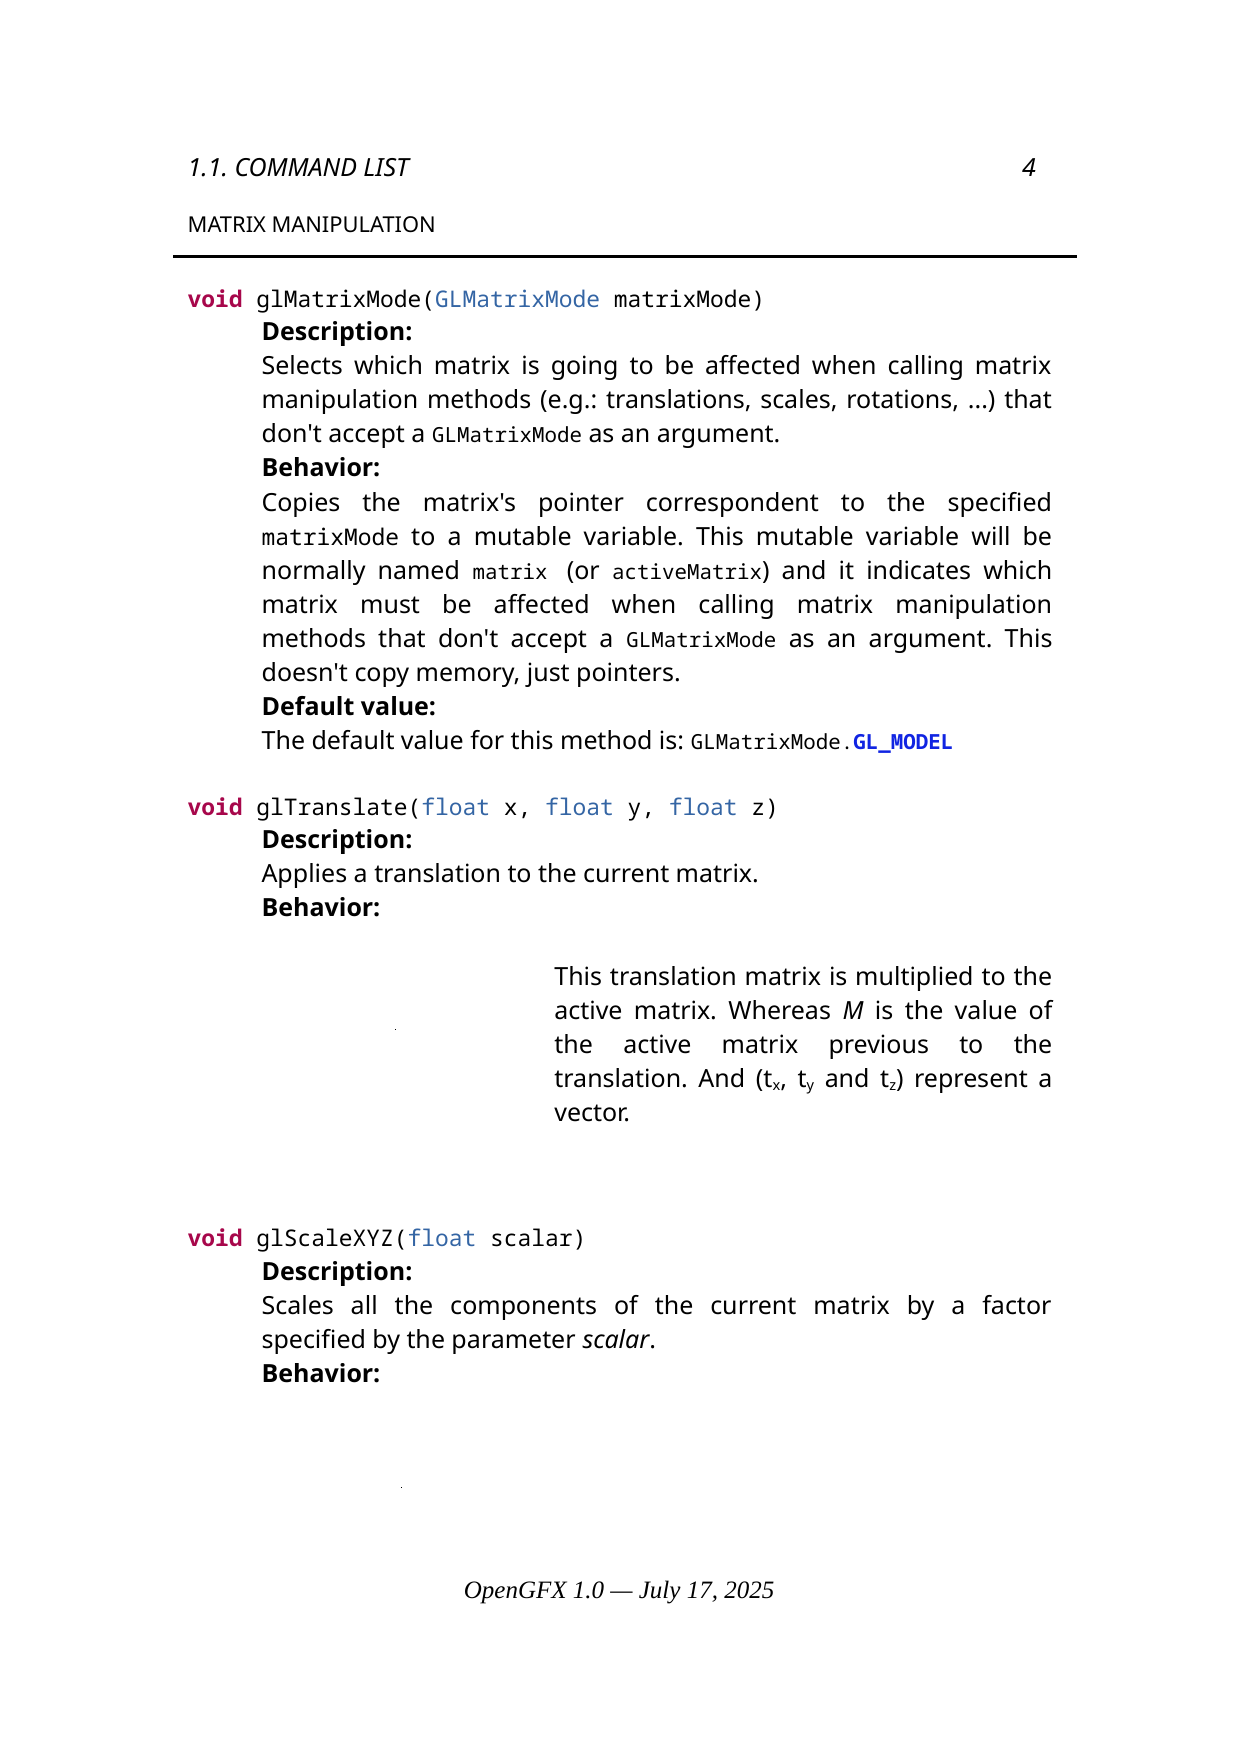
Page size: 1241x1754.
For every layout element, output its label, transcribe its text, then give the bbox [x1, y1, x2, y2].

text Behavior: [261, 1356, 1053, 1390]
text void glTranslate(float x, float y, float z) [187, 791, 1053, 822]
text 1.1. COMMAND LIST 4 [187, 150, 1053, 184]
text Copies the matrix's pointer correspondent to the specified matrixMode to a mutable variable. This mutable variable will be normally named matrix (or activeMatrix) and it indicates which matrix must be affected when calling matrix manipulation methods that don't accept a GLMatrixMode as an argument. This doesn't copy memory, just pointers. [261, 484, 1053, 688]
text Applies a translation to the current matrix. [261, 856, 1053, 890]
text void glMatrixMode(GLMatrixMode matrixMode) [187, 283, 1053, 314]
text Default value: [261, 688, 1053, 723]
text Description: [261, 1253, 1053, 1288]
text Description: [261, 822, 1053, 856]
text The default value for this method is: GLMatrixMode.GL_MODEL [261, 723, 1053, 757]
subtitle MATRIX MANIPULATION [187, 209, 1053, 239]
text Behavior: [261, 890, 1053, 924]
text Selects which matrix is going to be affected when calling matrix manipulation methods (e.g.: translations, scales, rotations, ...) that don't accept a GLMatrixMode as an argument. [261, 348, 1053, 450]
text Behavior: [261, 450, 1053, 484]
text Scales all the components of the current matrix by a factor specified by the parameter scalar. [261, 1288, 1053, 1356]
text void glScaleXYZ(float scalar) [187, 1222, 1053, 1253]
text This translation matrix is multiplied to the active matrix. Whereas M is the value of the active matrix previous to the translation. And (tx, ty and tz) represent a vector. [216, 958, 1053, 1128]
text Description: [261, 314, 1053, 348]
